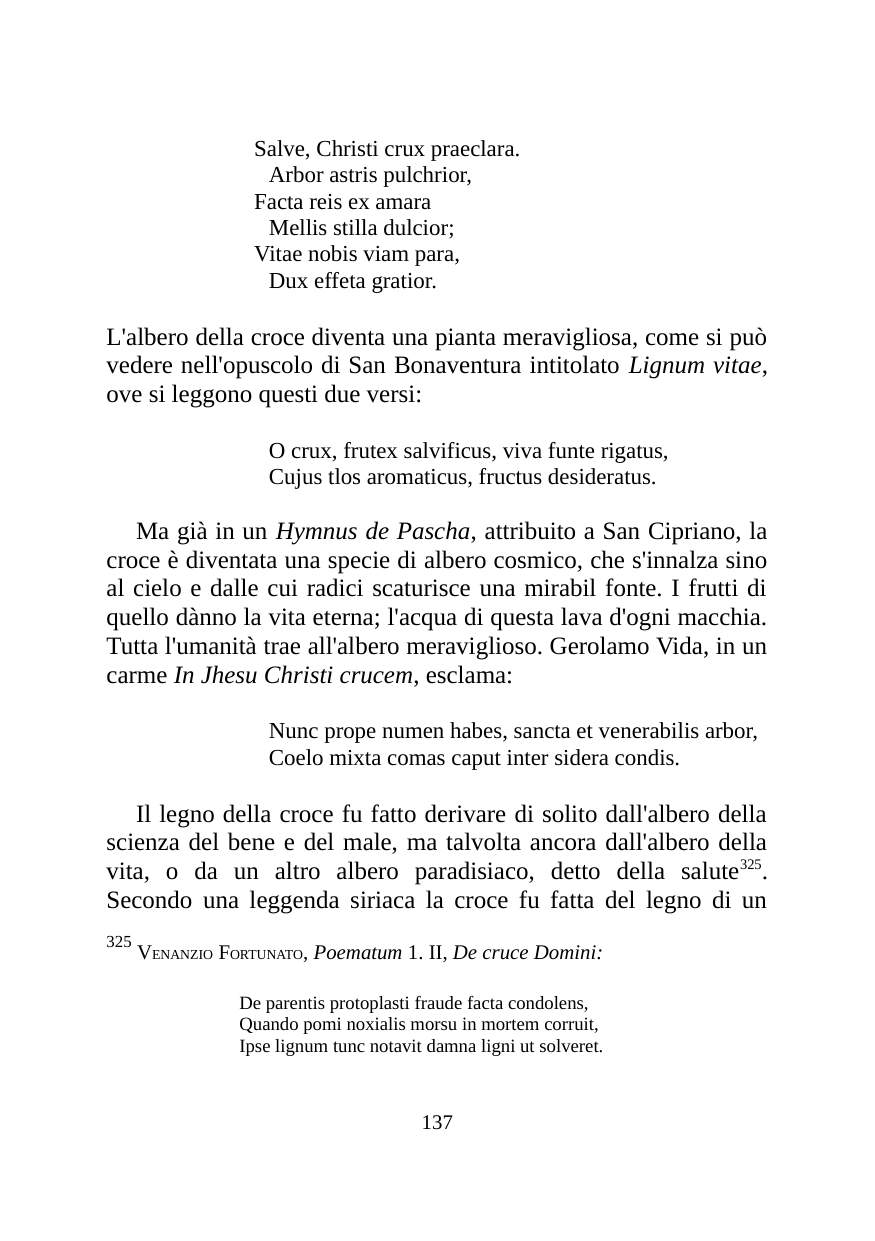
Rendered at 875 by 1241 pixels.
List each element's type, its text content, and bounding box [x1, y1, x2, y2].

text Venanzio Fortunato, Poematum 1. II, De cruce Domini: [106, 932, 768, 965]
text Mellis stilla dulcior; [239, 214, 768, 240]
text Quando pomi noxialis morsu in mortem corruit, [239, 1013, 768, 1035]
text Ma già in un Hymnus de Pascha, attribuito a San Cipriano, la croce è diventata una specie di albero cosmico, che s'innalza sino al cielo e dalle cui radici scaturisce una mirabil fonte. I frutti di quello dànno la vita eterna; l'acqua di questa lava d'ogni macchia. Tutta l'umanità trae all'albero meraviglioso. Gerolamo Vida, in un carme In Jhesu Christi crucem, esclama: [106, 516, 768, 688]
text Arbor astris pulchrior, [239, 161, 768, 188]
text Vitae nobis viam para, [239, 240, 768, 267]
text Coelo mixta comas caput inter sidera condis. [239, 743, 768, 770]
text O crux, frutex salvificus, viva funte rigatus, [239, 437, 768, 463]
text Il legno della croce fu fatto derivare di solito dall'albero della scienza del bene e del male, ma talvolta ancora dall'albero della vita, o da un altro albero paradisiaco, detto della salute. Secondo una leggenda siriaca la croce fu fatta del legno di un [106, 799, 768, 914]
text Salve, Christi crux praeclara. [239, 135, 768, 161]
text Facta reis ex amara [239, 188, 768, 214]
text Ipse lignum tunc notavit damna ligni ut solveret. [239, 1035, 768, 1056]
text De parentis protoplasti fraude facta condolens, [239, 992, 768, 1013]
text Dux effeta gratior. [239, 267, 768, 293]
text L'albero della croce diventa una pianta meravigliosa, come si può vedere nell'opuscolo di San Bonaventura intitolato Lignum vitae, ove si leggono questi due versi: [106, 322, 768, 408]
text Nunc prope numen habes, sancta et venerabilis arbor, [239, 717, 768, 743]
text Cujus tlos aromaticus, fructus desideratus. [239, 463, 768, 489]
